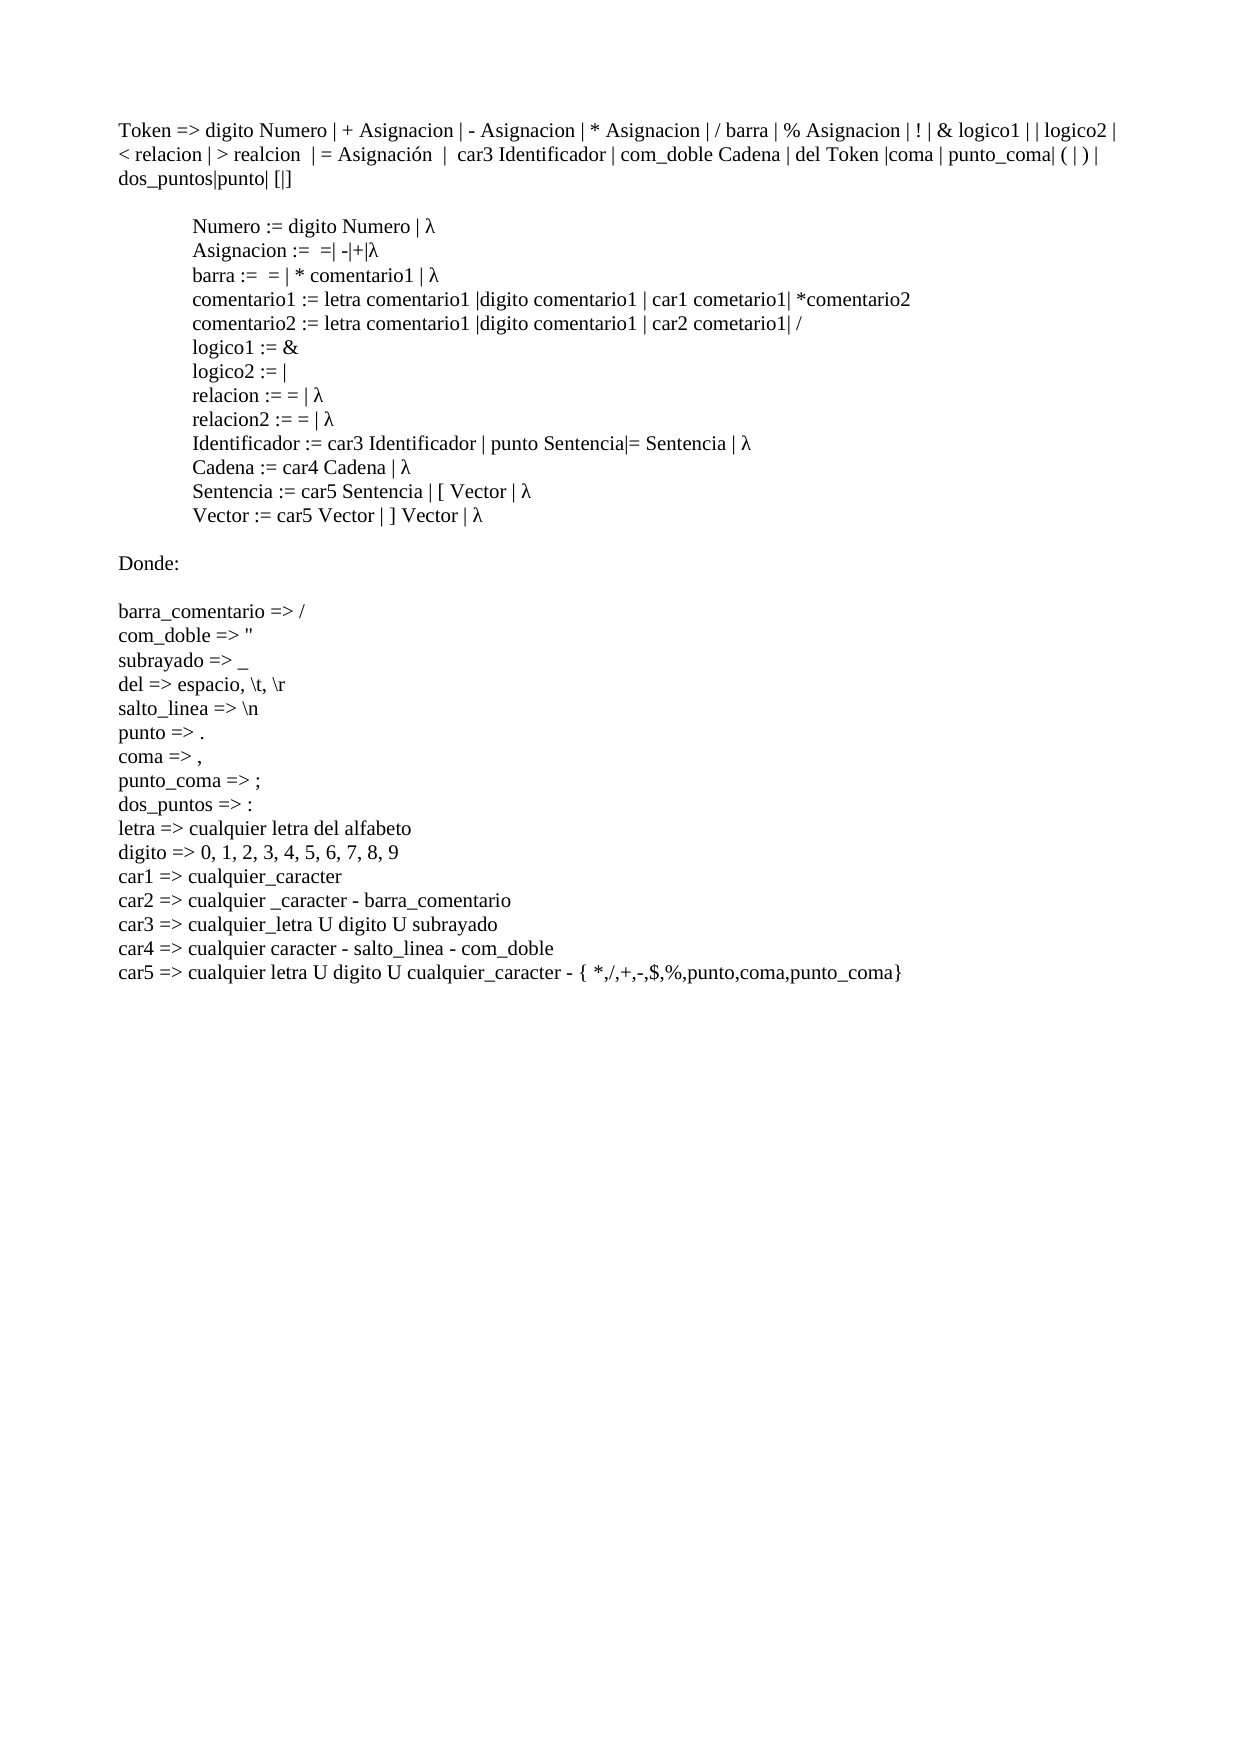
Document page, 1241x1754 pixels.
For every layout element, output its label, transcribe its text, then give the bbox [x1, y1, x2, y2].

text letra => cualquier letra del alfabeto [118, 816, 1122, 840]
text car4 => cualquier caracter - salto_linea - com_doble [118, 936, 1122, 960]
text Vector := car5 Vector | ] Vector | λ [118, 503, 1122, 527]
text barra_comentario => / [118, 599, 1122, 623]
text car2 => cualquier _caracter - barra_comentario [118, 888, 1122, 912]
text Donde: [118, 551, 1122, 575]
text Asignacion := =| -|+|λ [118, 238, 1122, 262]
text car5 => cualquier letra U digito U cualquier_caracter - { *,/,+,-,$,%,punto,coma,punto_coma} [118, 960, 1122, 984]
text coma => , [118, 744, 1122, 768]
text subrayado => _ [118, 647, 1122, 672]
text Sentencia := car5 Sentencia | [ Vector | λ [118, 479, 1122, 503]
text comentario1 := letra comentario1 |digito comentario1 | car1 cometario1| *comentario2 [118, 287, 1122, 311]
text salto_linea => \n [118, 696, 1122, 720]
text car1 => cualquier_caracter [118, 864, 1122, 888]
text del => espacio, \t, \r [118, 672, 1122, 696]
text Identificador := car3 Identificador | punto Sentencia|= Sentencia | λ [118, 431, 1122, 455]
text relacion2 := = | λ [118, 407, 1122, 431]
text barra := = | * comentario1 | λ [118, 262, 1122, 287]
text punto => . [118, 720, 1122, 744]
text logico2 := | [118, 359, 1122, 383]
text comentario2 := letra comentario1 |digito comentario1 | car2 cometario1| / [118, 311, 1122, 335]
text Token => digito Numero | + Asignacion | - Asignacion | * Asignacion | / barra | % Asignacion | ! | & logico1 | | logico2 | < relacion | > realcion | = Asignación | car3 Identificador | com_doble Cadena | del Token |coma | punto_coma| ( | ) |dos_puntos|punto| [|] [118, 118, 1122, 190]
text Cadena := car4 Cadena | λ [118, 455, 1122, 479]
text digito => 0, 1, 2, 3, 4, 5, 6, 7, 8, 9 [118, 840, 1122, 864]
text punto_coma => ; [118, 768, 1122, 792]
text car3 => cualquier_letra U digito U subrayado [118, 912, 1122, 936]
text logico1 := & [118, 335, 1122, 359]
text com_doble => " [118, 623, 1122, 647]
text relacion := = | λ [118, 383, 1122, 407]
text Numero := digito Numero | λ [118, 214, 1122, 238]
text dos_puntos => : [118, 792, 1122, 816]
